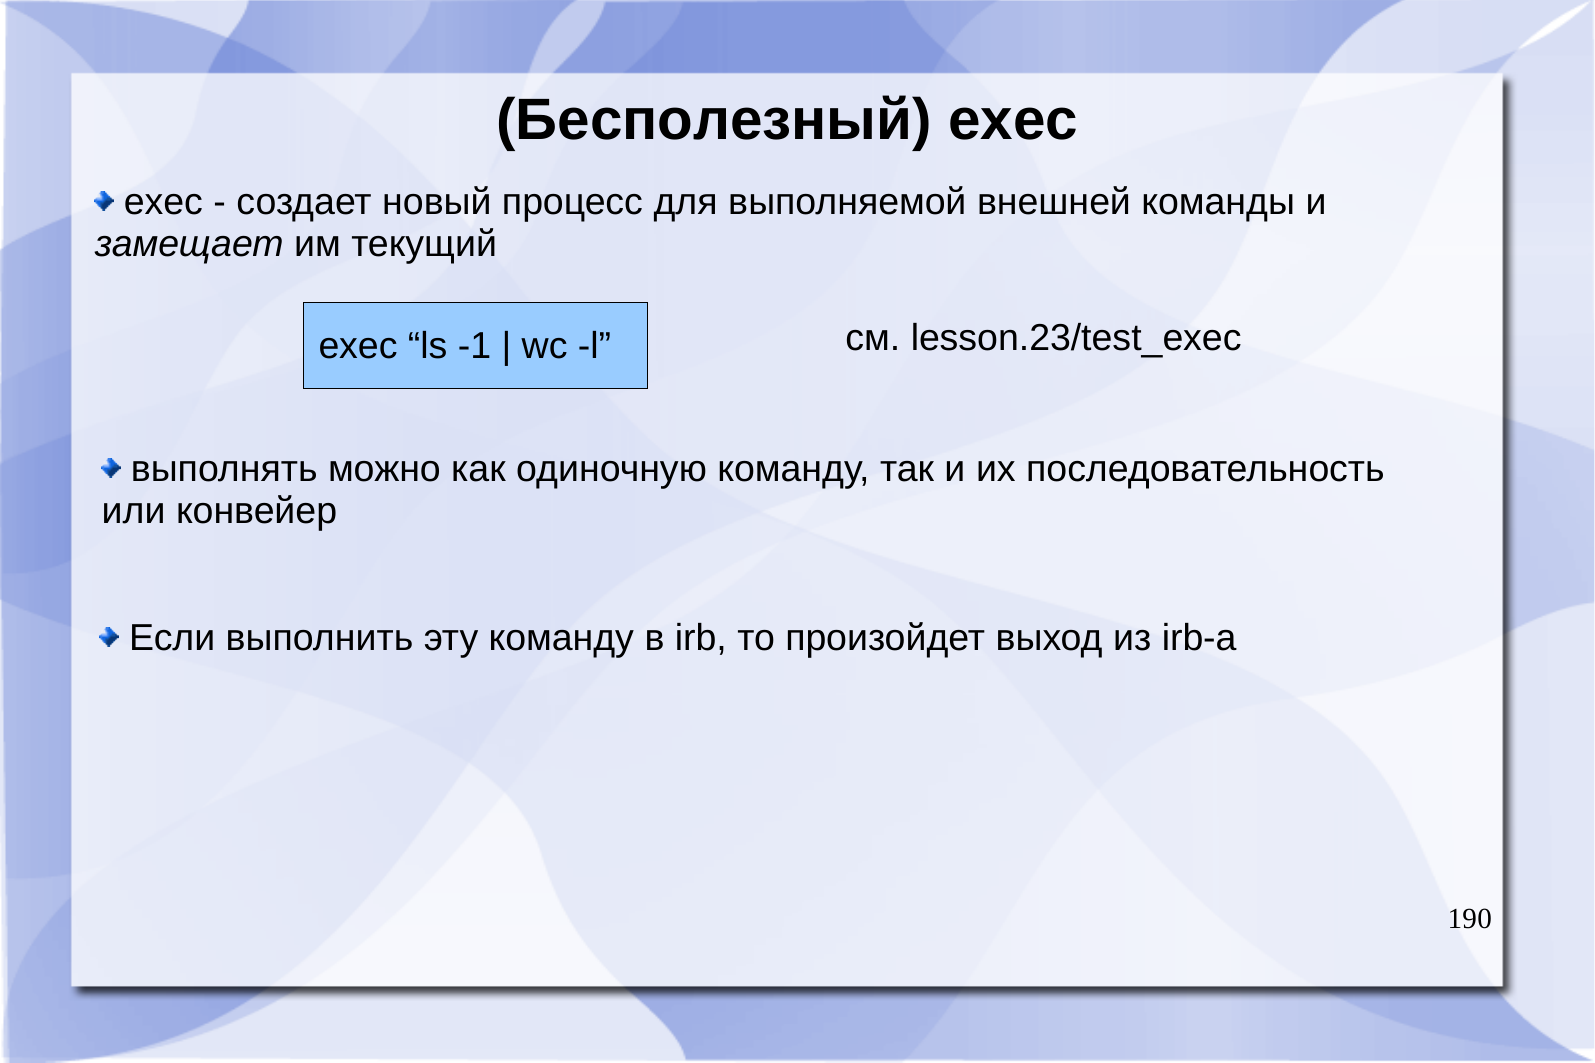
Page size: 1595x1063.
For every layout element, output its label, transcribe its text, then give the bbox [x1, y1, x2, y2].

text_box exec - создает новый процесс для выполняемой внешней команды и замещает им текущий [79, 172, 1465, 272]
text_box exec “ls -1 | wc -l” [303, 302, 648, 389]
title (Бесполезный) exec [75, 75, 1501, 164]
text_box см. lesson.23/test_exec [830, 309, 1257, 367]
picture [0, 0, 1595, 1063]
text_box выполнять можно как одиночную команду, так и их последовательность или конвейер [86, 440, 1413, 539]
text_box Если выполнить эту команду в irb, то произойдет выход из irb-а [85, 608, 1253, 666]
